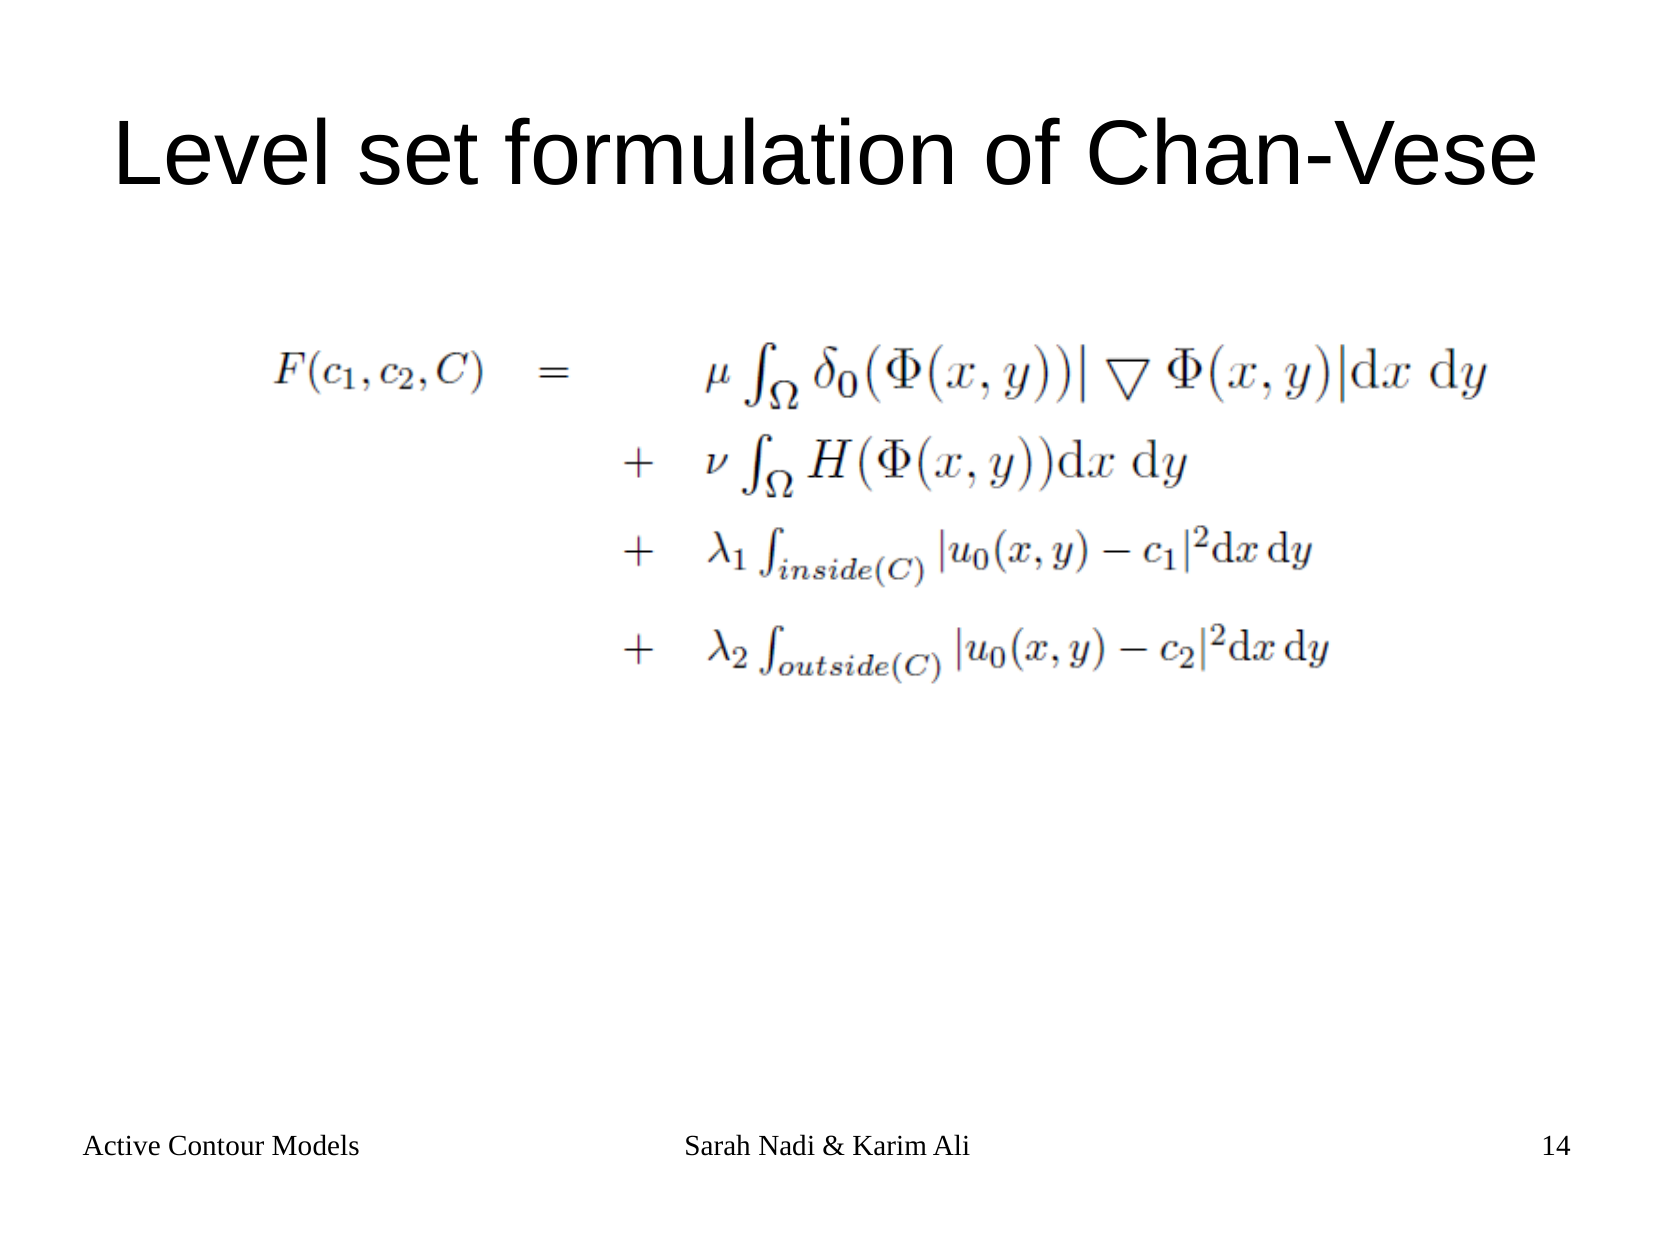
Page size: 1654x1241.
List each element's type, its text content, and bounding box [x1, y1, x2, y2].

title Level set formulation of Chan-Vese [82, 49, 1571, 257]
picture [271, 324, 1506, 703]
